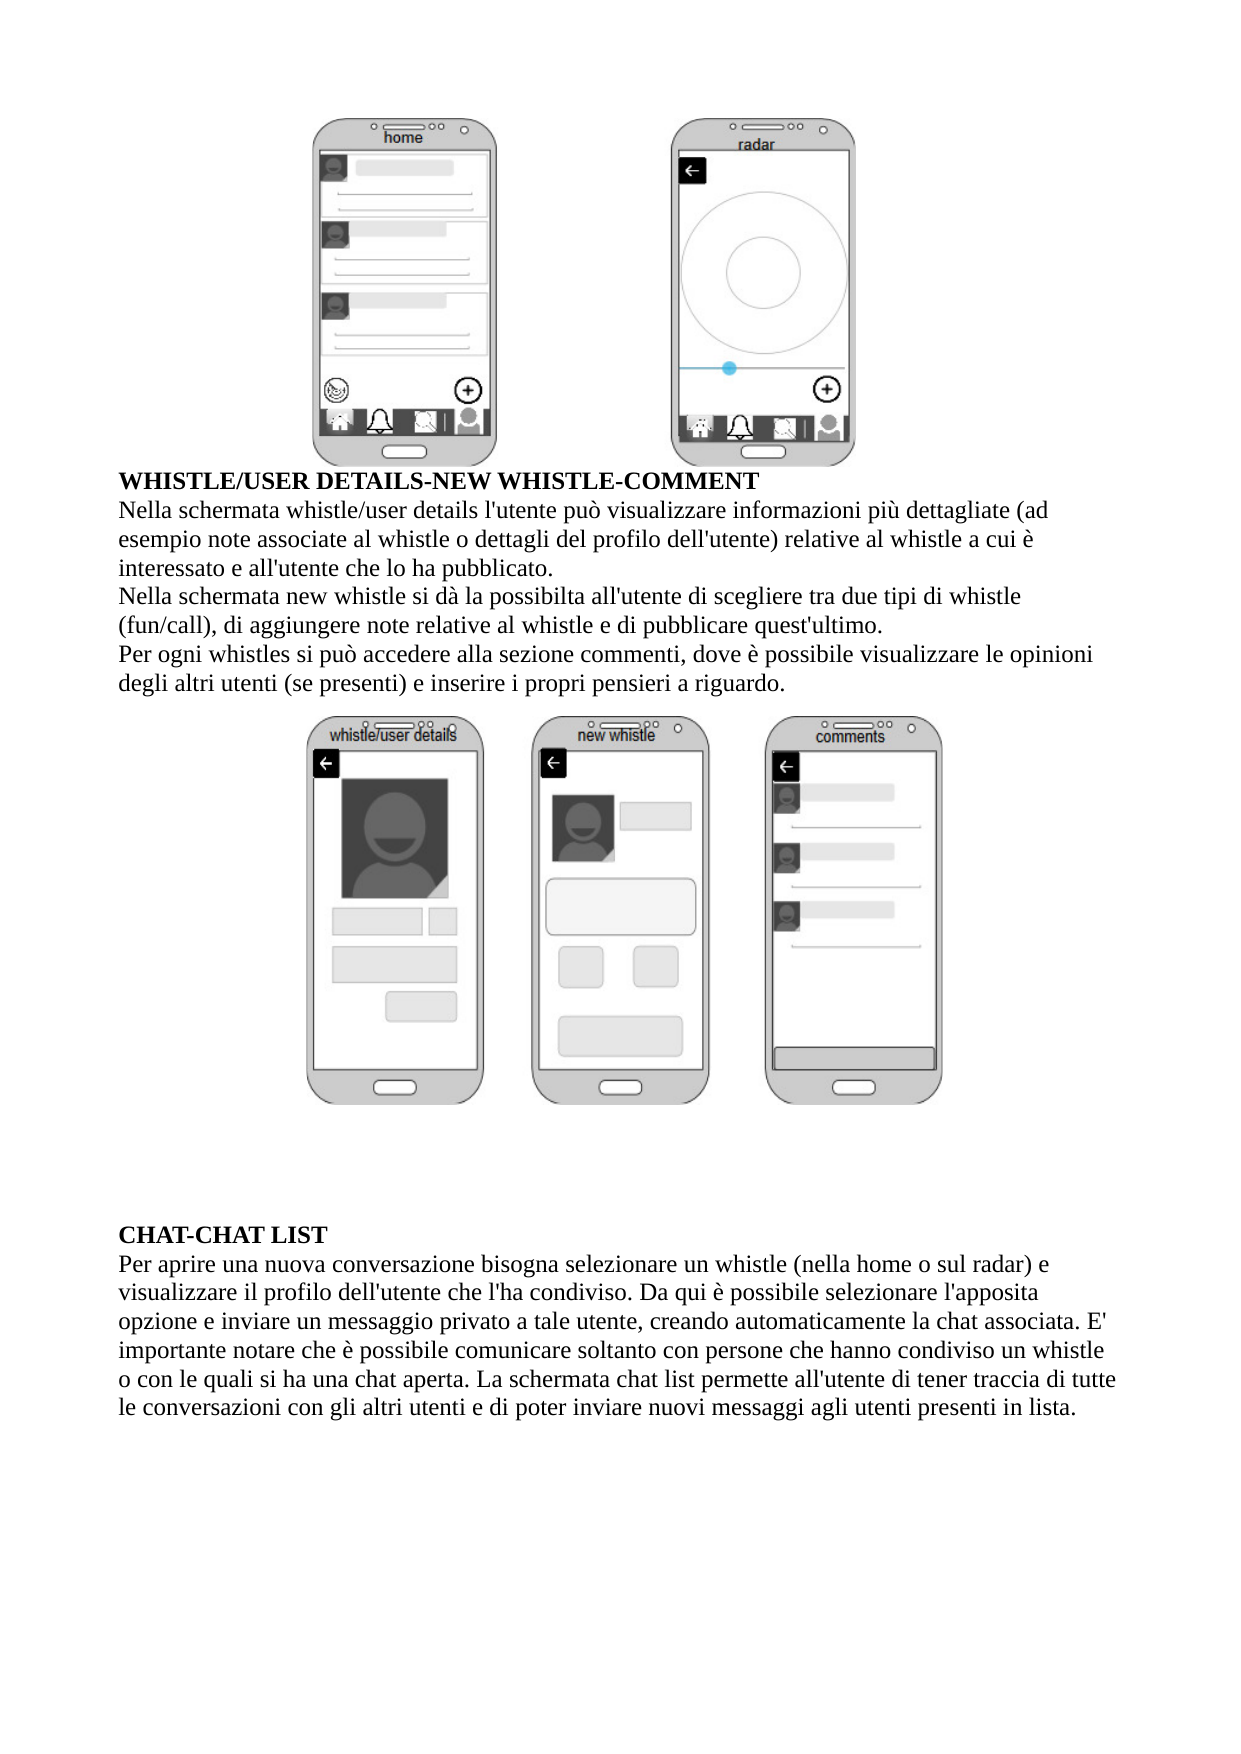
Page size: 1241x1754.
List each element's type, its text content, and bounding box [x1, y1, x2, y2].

picture [312, 118, 856, 467]
text CHAT-CHAT LIST [118, 1220, 1122, 1249]
text WHISTLE/USER DETAILS-NEW WHISTLE-COMMENT [118, 467, 1122, 495]
text Nella schermata whistle/user details l'utente può visualizzare informazioni più dettagliate (ad esempio note associate al whistle o dettagli del profilo dell'utente) relative al whistle a cui è interessato e all'utente che lo ha pubblicato. [118, 495, 1122, 581]
text Per aprire una nuova conversazione bisogna selezionare un whistle (nella home o sul radar) e visualizzare il profilo dell'utente che l'ha condiviso. Da qui è possibile selezionare l'apposita opzione e inviare un messaggio privato a tale utente, creando automaticamente la chat associata. E' importante notare che è possibile comunicare soltanto con persone che hanno condiviso un whistle o con le quali si ha una chat aperta. La schermata chat list permette all'utente di tener traccia di tutte le conversazioni con gli altri utenti e di poter inviare nuovi messaggi agli utenti presenti in lista. [118, 1249, 1122, 1421]
text Per ogni whistles si può accedere alla sezione commenti, dove è possibile visualizzare le opinioni degli altri utenti (se presenti) e inserire i propri pensieri a riguardo. [118, 639, 1122, 696]
text Nella schermata new whistle si dà la possibilta all'utente di scegliere tra due tipi di whistle (fun/call), di aggiungere note relative al whistle e di pubblicare quest'ultimo. [118, 581, 1122, 639]
picture [306, 716, 943, 1105]
